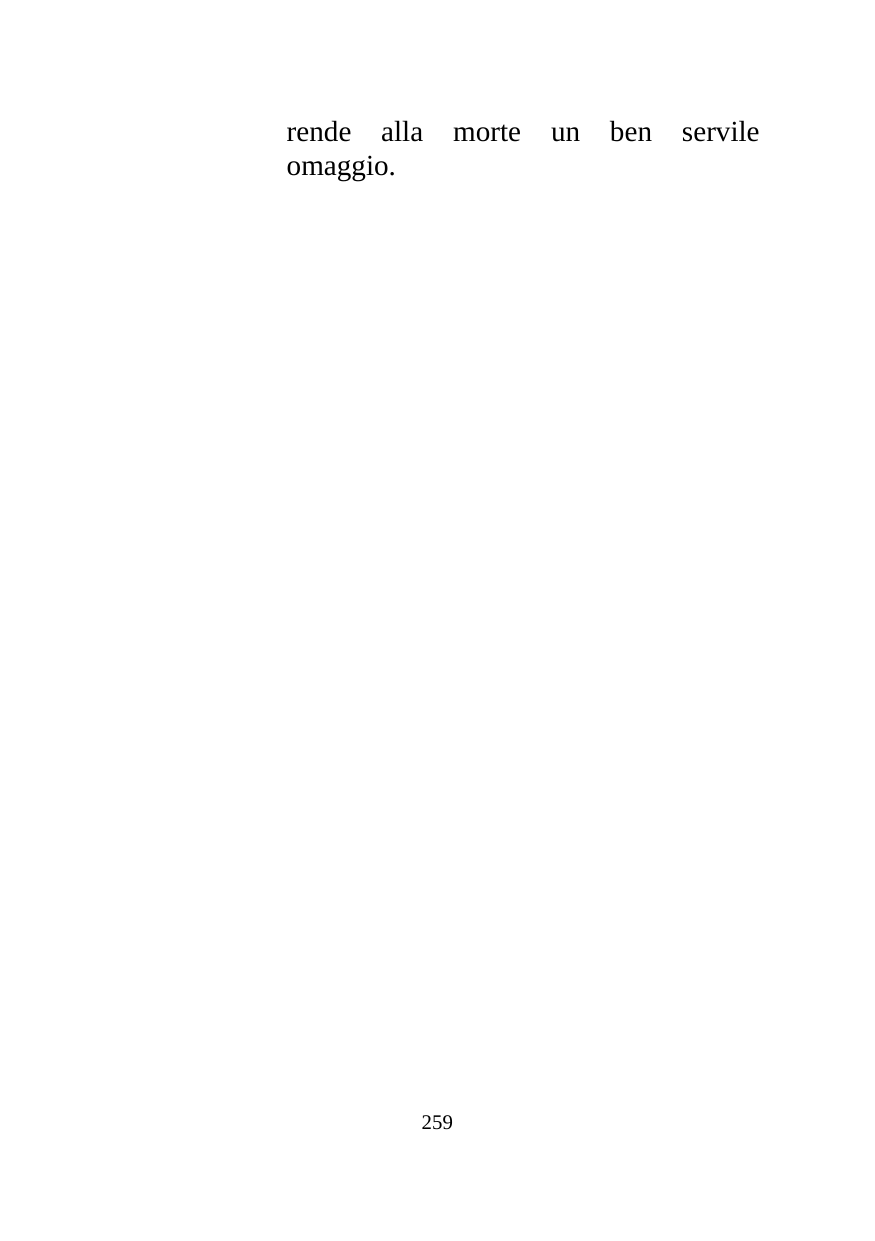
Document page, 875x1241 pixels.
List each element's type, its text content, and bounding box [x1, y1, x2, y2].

table_cell rende alla morte un ben servile omaggio. [279, 106, 768, 281]
table_cell [106, 106, 279, 281]
